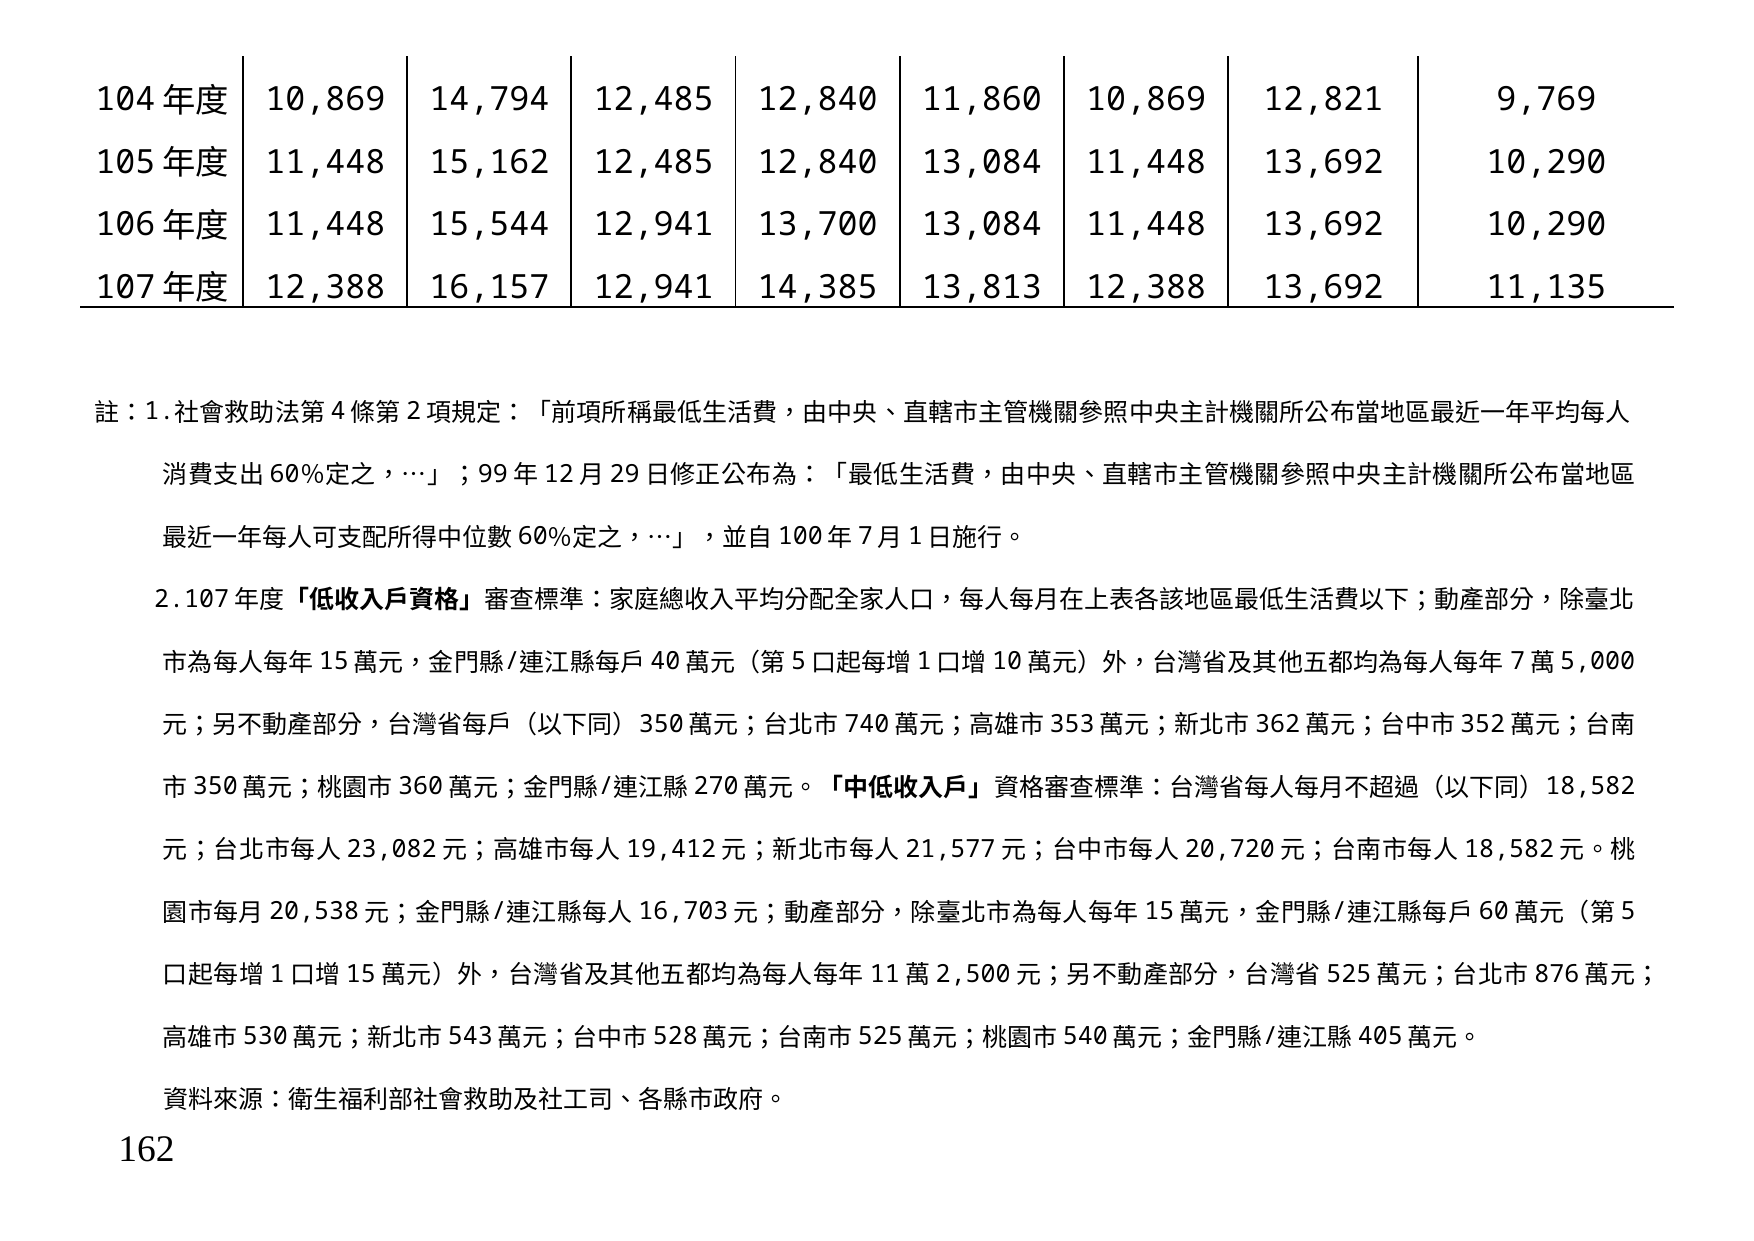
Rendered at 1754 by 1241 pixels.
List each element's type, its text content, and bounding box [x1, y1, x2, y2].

table_cell 12,485 [572, 119, 735, 181]
table_cell 11,448 [1065, 181, 1227, 243]
table_cell 16,157 [408, 244, 570, 306]
table_cell 13,692 [1229, 244, 1417, 306]
table_cell 12,840 [736, 119, 899, 181]
table_cell 11,135 [1419, 244, 1674, 306]
table_cell 14,794 [408, 56, 570, 118]
table_cell 14,385 [736, 244, 899, 306]
table_cell 10,869 [244, 56, 406, 118]
table_cell 10,290 [1419, 181, 1674, 243]
table_cell 13,084 [901, 119, 1063, 181]
table_cell 107年度 [80, 244, 242, 306]
table_cell 15,544 [408, 181, 570, 243]
table_cell 11,448 [244, 119, 406, 181]
table_cell 10,290 [1419, 119, 1674, 181]
table_cell 11,448 [1065, 119, 1227, 181]
table_cell 12,941 [572, 181, 735, 243]
table_cell 13,692 [1229, 119, 1417, 181]
table_cell 11,448 [244, 181, 406, 243]
table_cell 13,700 [736, 181, 899, 243]
table_cell 104年度 [80, 56, 242, 118]
table_cell 10,869 [1065, 56, 1227, 118]
table_cell 13,084 [901, 181, 1063, 243]
table_cell 12,388 [244, 244, 406, 306]
table_cell 12,840 [736, 56, 899, 118]
text 資料來源：衛生福利部社會救助及社工司、各縣市政府。 [118, 1056, 1636, 1118]
text 註：1.社會救助法第4條第2項規定：「前項所稱最低生活費，由中央、直轄市主管機關參照中央主計機關所公布當地區最近一年平均每人消費支出60％定之，…」；99年12月29日修正公布為：「最低生活費，由中央、直轄市主管機關參照中央主計機關所公布當地區最近一年每人可支配所得中位數60％定之，…」，並自100年7月1日施行。 [94, 368, 1636, 556]
table_cell 11,860 [901, 56, 1063, 118]
text 2.107年度「低收入戶資格」審查標準：家庭總收入平均分配全家人口，每人每月在上表各該地區最低生活費以下；動產部分，除臺北市為每人每年15萬元，金門縣/連江縣每戶40萬元（第5口起每增1口增10萬元）外，台灣省及其他五都均為每人每年7萬5,000元；另不動產部分，台灣省每戶（以下同）350萬元；台北市740萬元；高雄市353萬元；新北市362萬元；台中市352萬元；台南市350萬元；桃園市360萬元；金門縣/連江縣270萬元。「中低收入戶」資格審查標準：台灣省每人每月不超過（以下同）18,582元；台北市每人23,082元；高雄市每人19,412元；新北市每人21,577元；台中市每人20,720元；台南市每人18,582元。桃園市每月20,538元；金門縣/連江縣每人16,703元；動產部分，除臺北市為每人每年15萬元，金門縣/連江縣每戶60萬元（第5口起每增1口增15萬元）外，台灣省及其他五都均為每人每年11萬2,500元；另不動產部分，台灣省525萬元；台北市876萬元；高雄市530萬元；新北市543萬元；台中市528萬元；台南市525萬元；桃園市540萬元；金門縣/連江縣405萬元。 [94, 556, 1636, 1056]
table_cell 13,813 [901, 244, 1063, 306]
table_cell 105年度 [80, 119, 242, 181]
table_cell 12,388 [1065, 244, 1227, 306]
table_cell 12,941 [572, 244, 735, 306]
table_cell 9,769 [1419, 56, 1674, 118]
table_cell 15,162 [408, 119, 570, 181]
table_cell 106年度 [80, 181, 242, 243]
table_cell 13,692 [1229, 181, 1417, 243]
table_cell 12,821 [1229, 56, 1417, 118]
table_cell 12,485 [572, 56, 735, 118]
